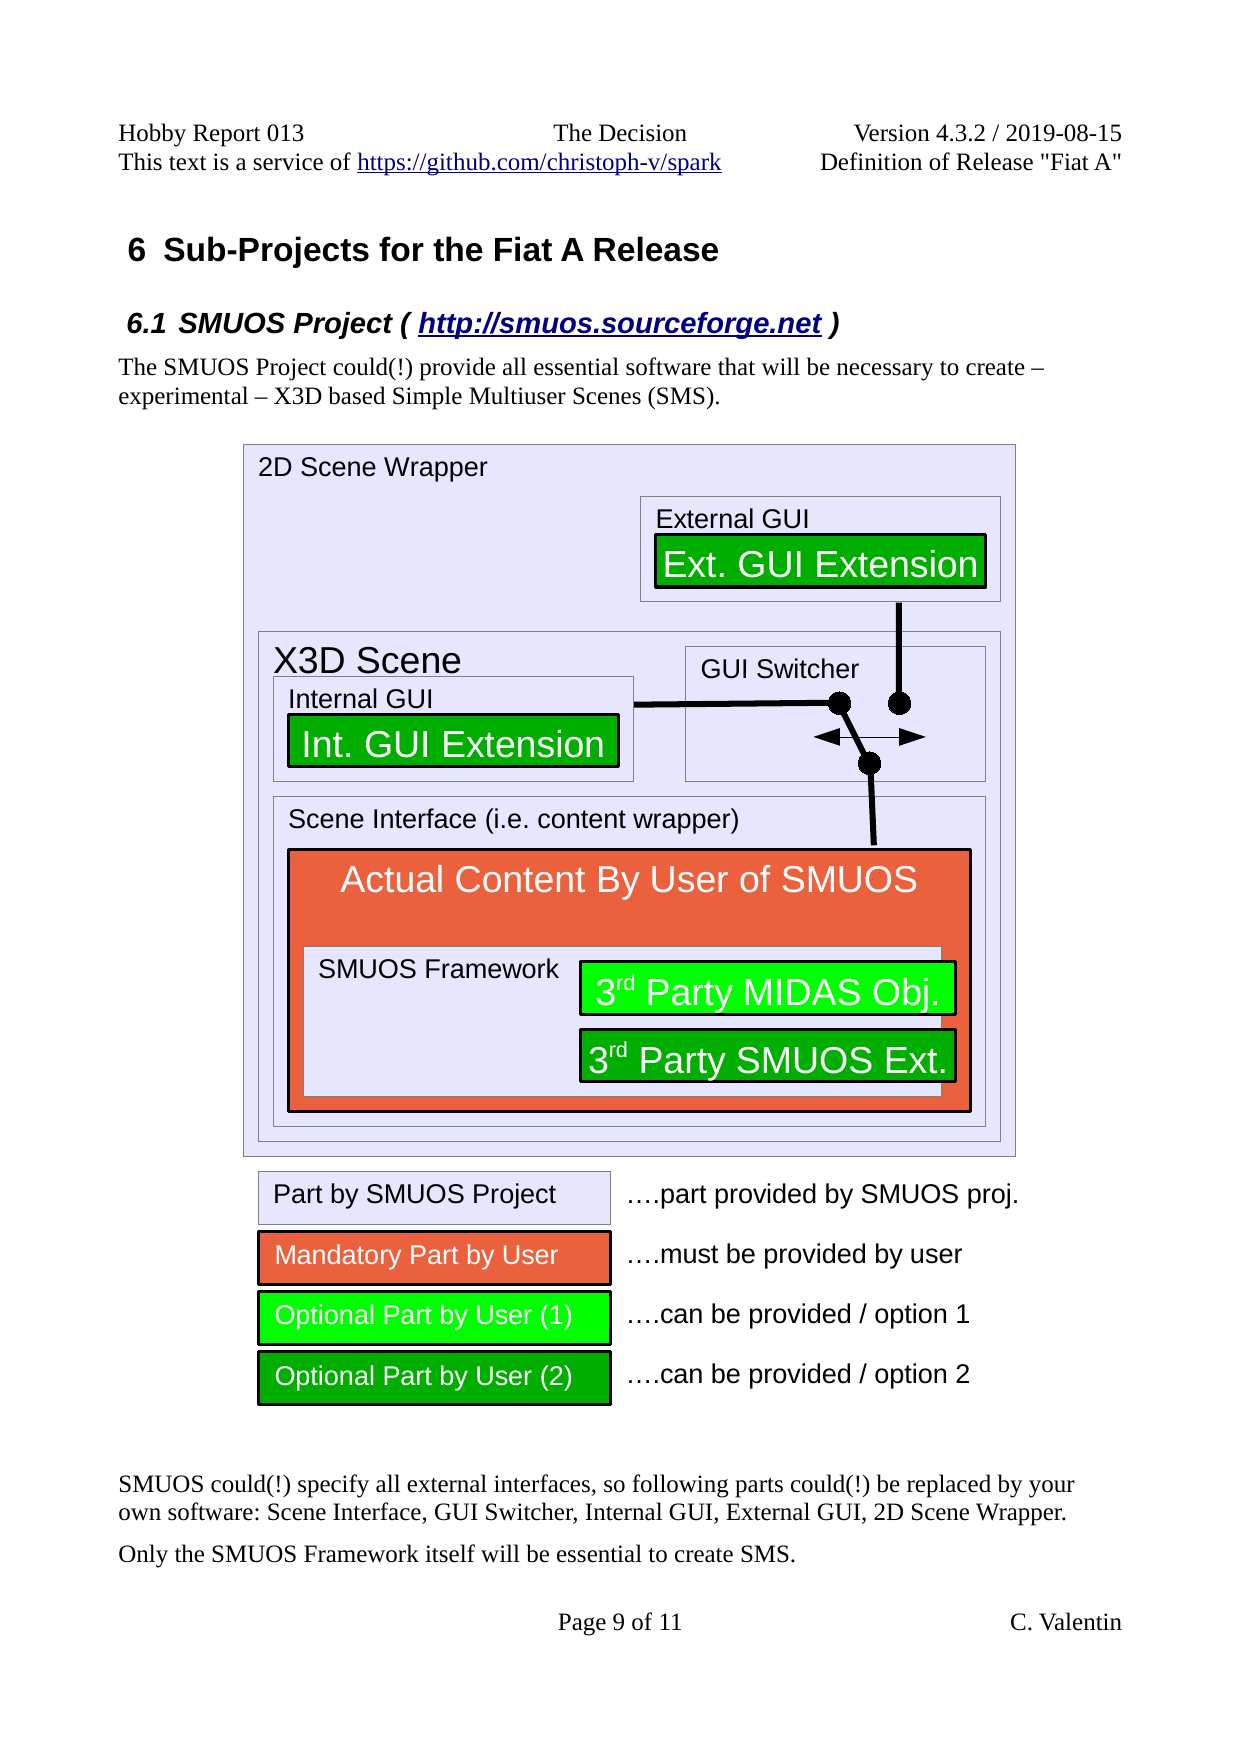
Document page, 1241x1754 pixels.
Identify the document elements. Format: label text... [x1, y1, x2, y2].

text SMUOS could(!) specify all external interfaces, so following parts could(!) be replaced by your own software: Scene Interface, GUI Switcher, Internal GUI, External GUI, 2D Scene Wrapper. [118, 1469, 1122, 1526]
text The SMUOS Project could(!) provide all essential software that will be necessary to create – experimental – X3D based Simple Multiuser Scenes (SMS). [118, 352, 1122, 410]
text Only the SMUOS Framework itself will be essential to create SMS. [118, 1539, 1122, 1567]
subtitle SMUOS Project ( http://smuos.sourceforge.net ) [118, 306, 1122, 340]
subtitle Sub-Projects for the Fiat A Release [118, 230, 1122, 269]
